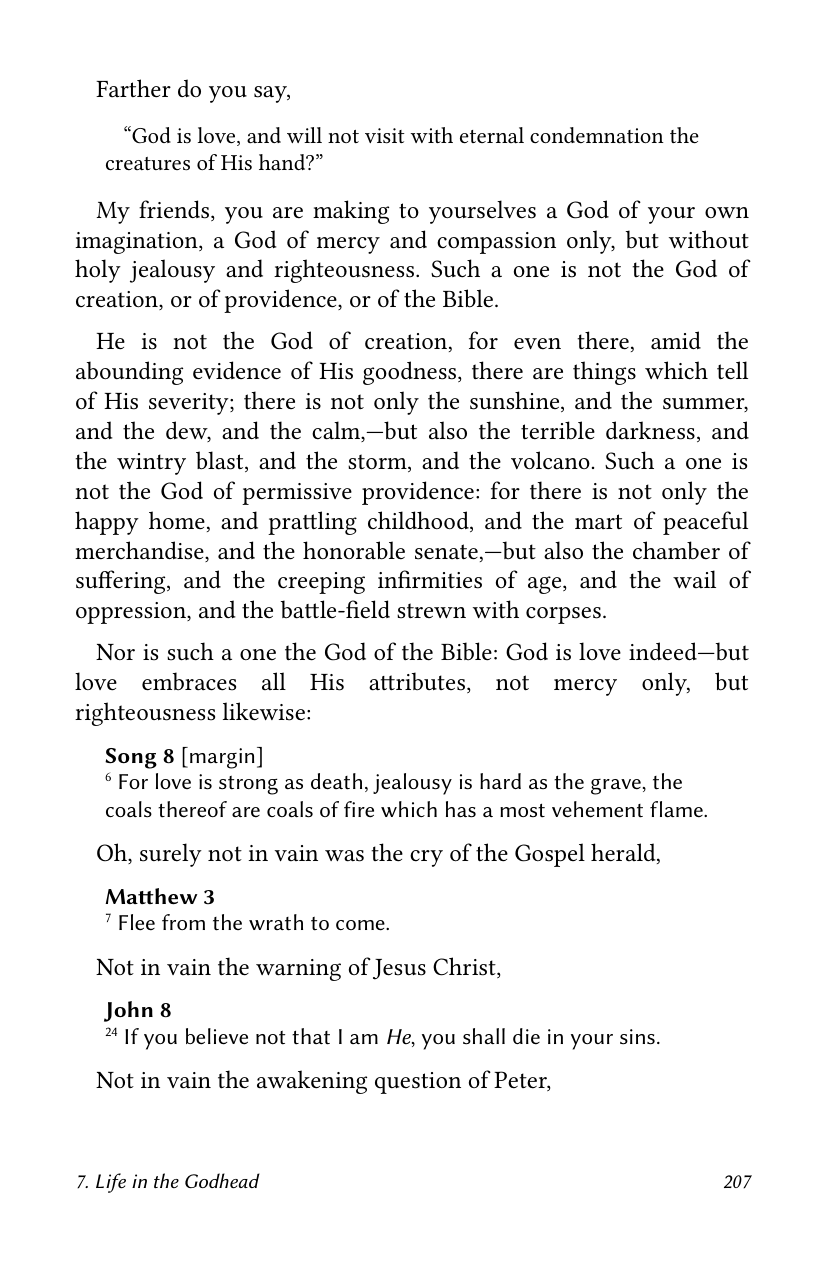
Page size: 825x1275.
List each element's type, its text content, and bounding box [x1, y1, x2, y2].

text He is not the God of creation, for even there, amid the abounding evidence of His goodness, there are things which tell of His severity; there is not only the sunshine, and the summer, and the dew, and the calm,—but also the terrible darkness, and the wintry blast, and the storm, and the volcano. Such a one is not the God of permissive providence: for there is not only the happy home, and prattling childhood, and the mart of peaceful merchandise, and the honorable senate,—but also the chamber of suffering, and the creeping infirmities of age, and the wail of oppression, and the battle-field strewn with corpses. [75, 327, 750, 625]
text “God is love, and will not visit with eternal condemnation the creatures of His hand?” [105, 123, 720, 176]
text 24 If you believe not that I am He, you shall die in your sins. [105, 1023, 720, 1050]
text 7 Flee from the wrath to come. [105, 910, 720, 936]
text Not in vain the warning of Jesus Christ, [75, 952, 750, 981]
text Song 8 [margin] [105, 743, 750, 769]
text Not in vain the awakening question of Peter, [75, 1066, 750, 1094]
text Oh, surely not in vain was the cry of the Gospel herald, [75, 839, 750, 868]
text Farther do you say, [75, 75, 750, 103]
text Nor is such a one the God of the Bible: God is love indeed—but love embraces all His attributes, not mercy only, but righteousness likewise: [75, 638, 750, 727]
text Matthew 3 [105, 884, 750, 910]
text My friends, you are making to yourselves a God of your own imagination, a God of mercy and compassion only, but without holy jealousy and righteousness. Such a one is not the God of creation, or of providence, or of the Bible. [75, 196, 750, 314]
text John 8 [105, 997, 750, 1023]
text 6 For love is strong as death, jealousy is hard as the grave, the coals thereof are coals of fire which has a most vehement flame. [105, 769, 720, 823]
